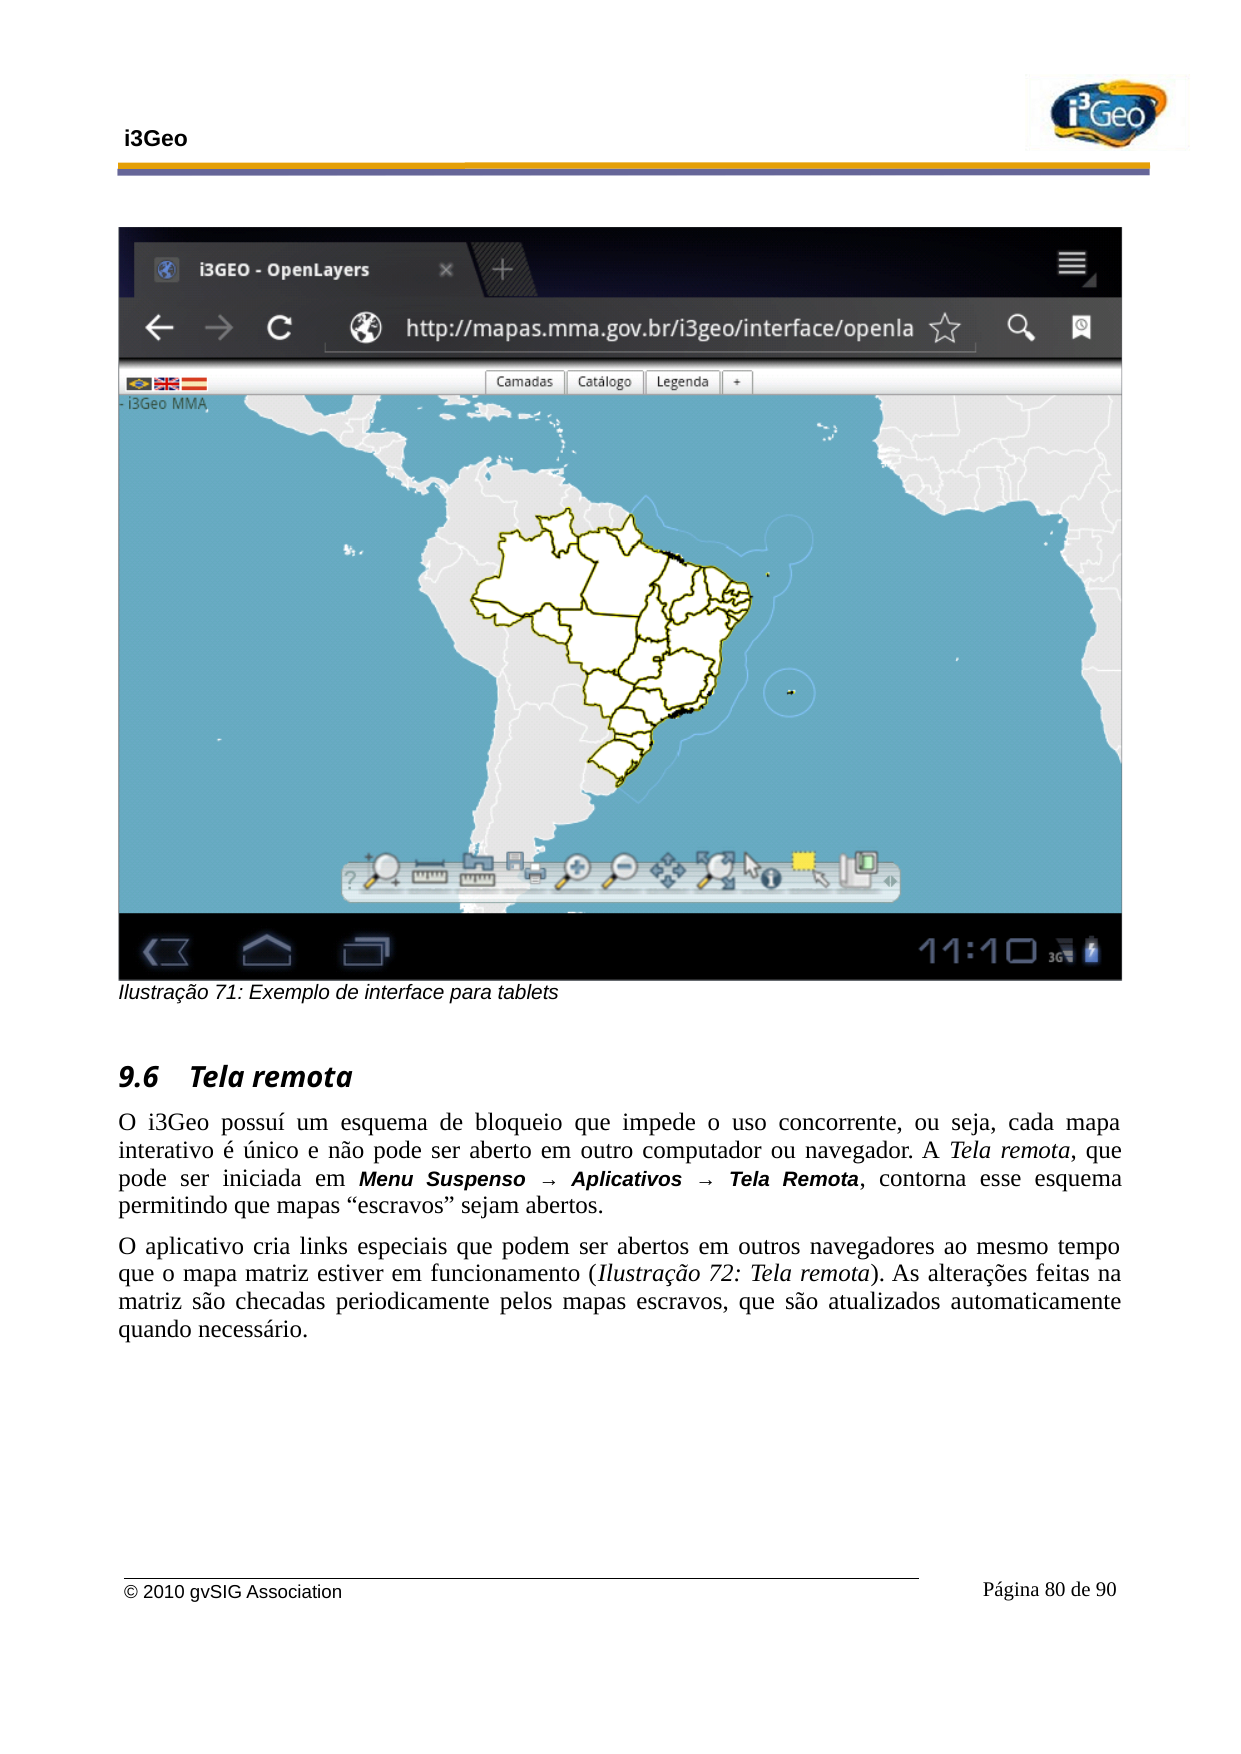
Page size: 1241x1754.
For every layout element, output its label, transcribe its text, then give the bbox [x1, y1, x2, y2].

text O i3Geo possuí um esquema de bloqueio que impede o uso concorrente, ou seja, cada mapa interativo é único e não pode ser aberto em outro computador ou navegador. A Tela remota, que pode ser iniciada em menu suspenso → aplicativos → tela remota, contorna esse esquema permitindo que mapas “escravos” sejam abertos. [118, 1108, 1122, 1219]
text O aplicativo cria links especiais que podem ser abertos em outros navegadores ao mesmo tempo que o mapa matriz estiver em funcionamento (Ilustração 72: Tela remota). As alterações feitas na matriz são checadas periodicamente pelos mapas escravos, que são atualizados automaticamente quando necessário. [118, 1232, 1122, 1343]
subtitle Tela remota [118, 1056, 1122, 1096]
picture [1025, 74, 1191, 151]
text Ilustração 71: Exemplo de interface para tablets [118, 981, 1122, 1004]
picture [118, 227, 1123, 981]
